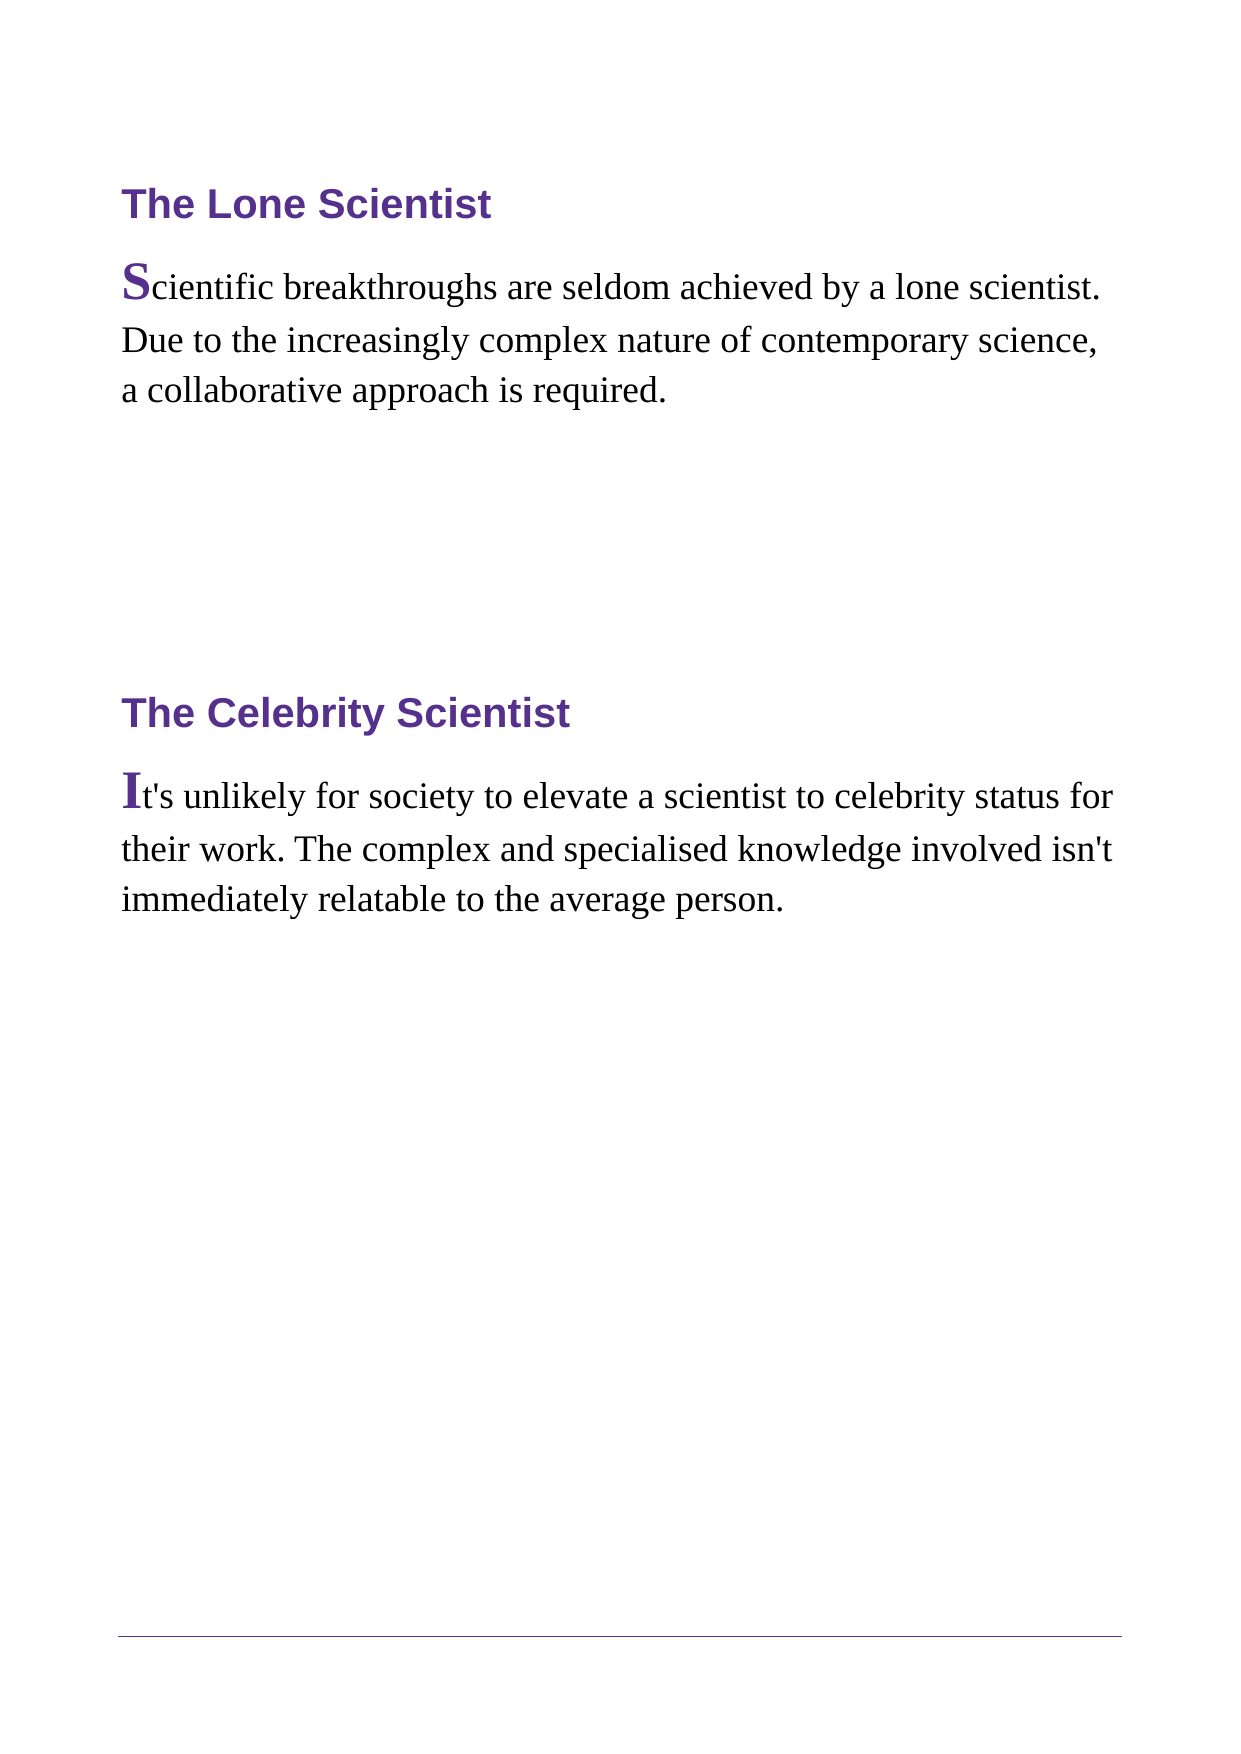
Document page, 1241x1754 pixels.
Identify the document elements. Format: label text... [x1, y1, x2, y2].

text The Celebrity Scientist [121, 688, 1119, 736]
text The Lone Scientist [121, 179, 1119, 227]
text It's unlikely for society to elevate a scientist to celebrity status for their work. The complex and specialised knowledge involved isn't immediately relatable to the average person. [121, 758, 1119, 919]
text Scientific breakthroughs are seldom achieved by a lone scientist. Due to the increasingly complex nature of contemporary science, a collaborative approach is required. [121, 249, 1119, 410]
